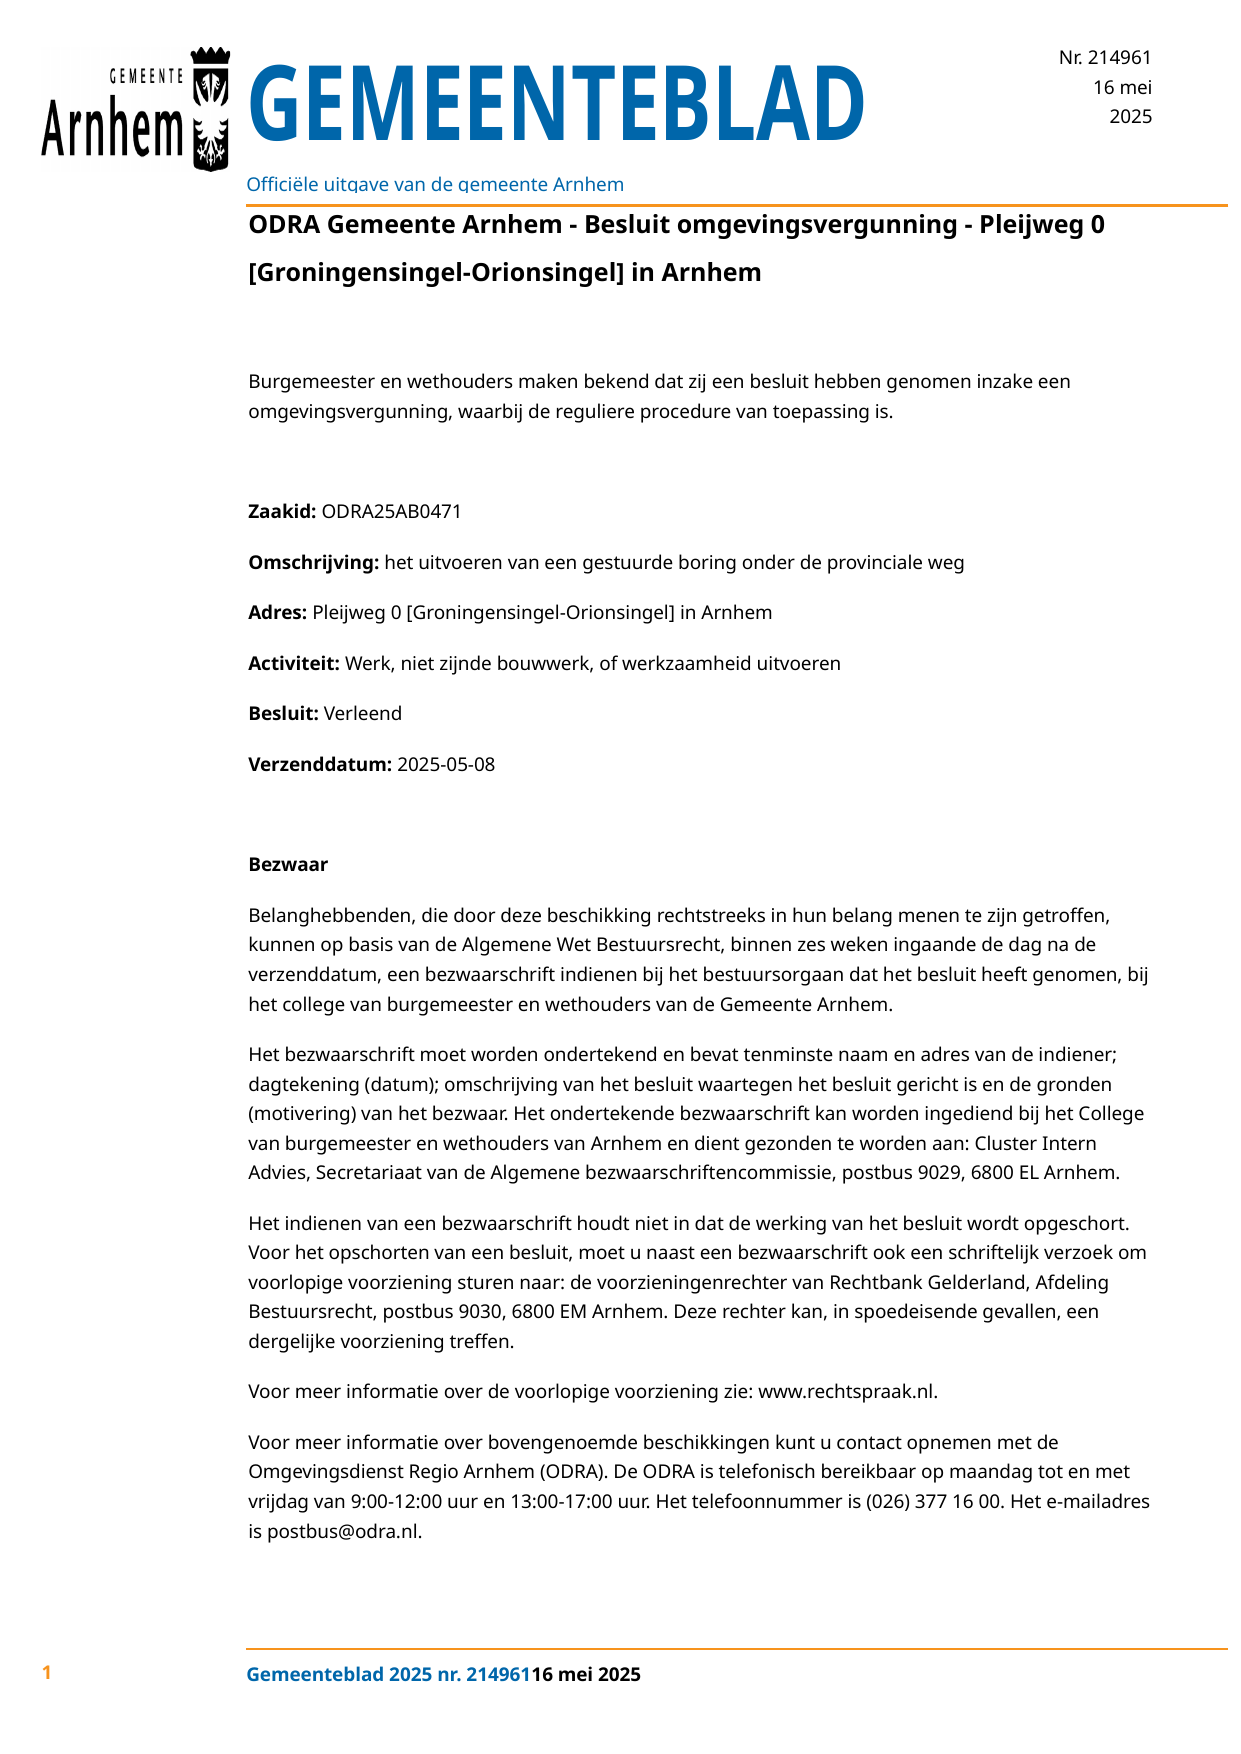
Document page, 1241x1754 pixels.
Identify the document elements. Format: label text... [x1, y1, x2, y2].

text Zaakid: ODRA25AB0471 [248, 499, 1152, 524]
text Besluit: Verleend [248, 700, 1152, 726]
text Omschrijving: het uitvoeren van een gestuurde boring onder de provinciale weg [248, 549, 1152, 575]
text Het indienen van een bezwaarschrift houdt niet in dat de werking van het besluit wordt opgeschort. Voor het opschorten van een besluit, moet u naast een bezwaarschrift ook een schriftelijk verzoek om voorlopige voorziening sturen naar: de voorzieningenrechter van Rechtbank Gelderland, Afdeling Bestuursrecht, postbus 9030, 6800 EM Arnhem. Deze rechter kan, in spoedeisende gevallen, een dergelijke voorziening treffen. [248, 1210, 1152, 1354]
text Belanghebbenden, die door deze beschikking rechtstreeks in hun belang menen te zijn getroffen, kunnen op basis van de Algemene Wet Bestuursrecht, binnen zes weken ingaande de dag na de verzenddatum, een bezwaarschrift indienen bij het bestuursorgaan dat het besluit heeft genomen, bij het college van burgemeester en wethouders van de Gemeente Arnhem. [248, 902, 1152, 1017]
text Verzenddatum: 2025-05-08 [248, 751, 1152, 777]
text Voor meer informatie over de voorlopige voorziening zie: www.rechtspraak.nl. [248, 1379, 1152, 1404]
text Voor meer informatie over bovengenoemde beschikkingen kunt u contact opnemen met de Omgevingsdienst Regio Arnhem (ODRA). De ODRA is telefonisch bereikbaar op maandag tot en met vrijdag van 9:00-12:00 uur en 13:00-17:00 uur. Het telefoonnummer is (026) 377 16 00. Het e-mailadres is postbus@odra.nl. [248, 1429, 1152, 1544]
text Adres: Pleijweg 0 [Groningensingel-Orionsingel] in Arnhem [248, 599, 1152, 625]
text Activiteit: Werk, niet zijnde bouwwerk, of werkzaamheid uitvoeren [248, 650, 1152, 676]
text ODRA Gemeente Arnhem - Besluit omgevingsvergunning - Pleijweg 0 [Groningensingel-Orionsingel] in Arnhem [248, 207, 1152, 288]
text Bezwaar [248, 852, 1152, 877]
text Burgemeester en wethouders maken bekend dat zij een besluit hebben genomen inzake een omgevingsvergunning, waarbij de reguliere procedure van toepassing is. [248, 368, 1152, 424]
text Het bezwaarschrift moet worden ondertekend en bevat tenminste naam en adres van de indiener; dagtekening (datum); omschrijving van het besluit waartegen het besluit gericht is en de gronden (motivering) van het bezwaar. Het ondertekende bezwaarschrift kan worden ingediend bij het College van burgemeester en wethouders van Arnhem en dient gezonden te worden aan: Cluster Intern Advies, Secretariaat van de Algemene bezwaarschriftencommissie, postbus 9029, 6800 EL Arnhem. [248, 1041, 1152, 1185]
picture [41, 47, 231, 172]
